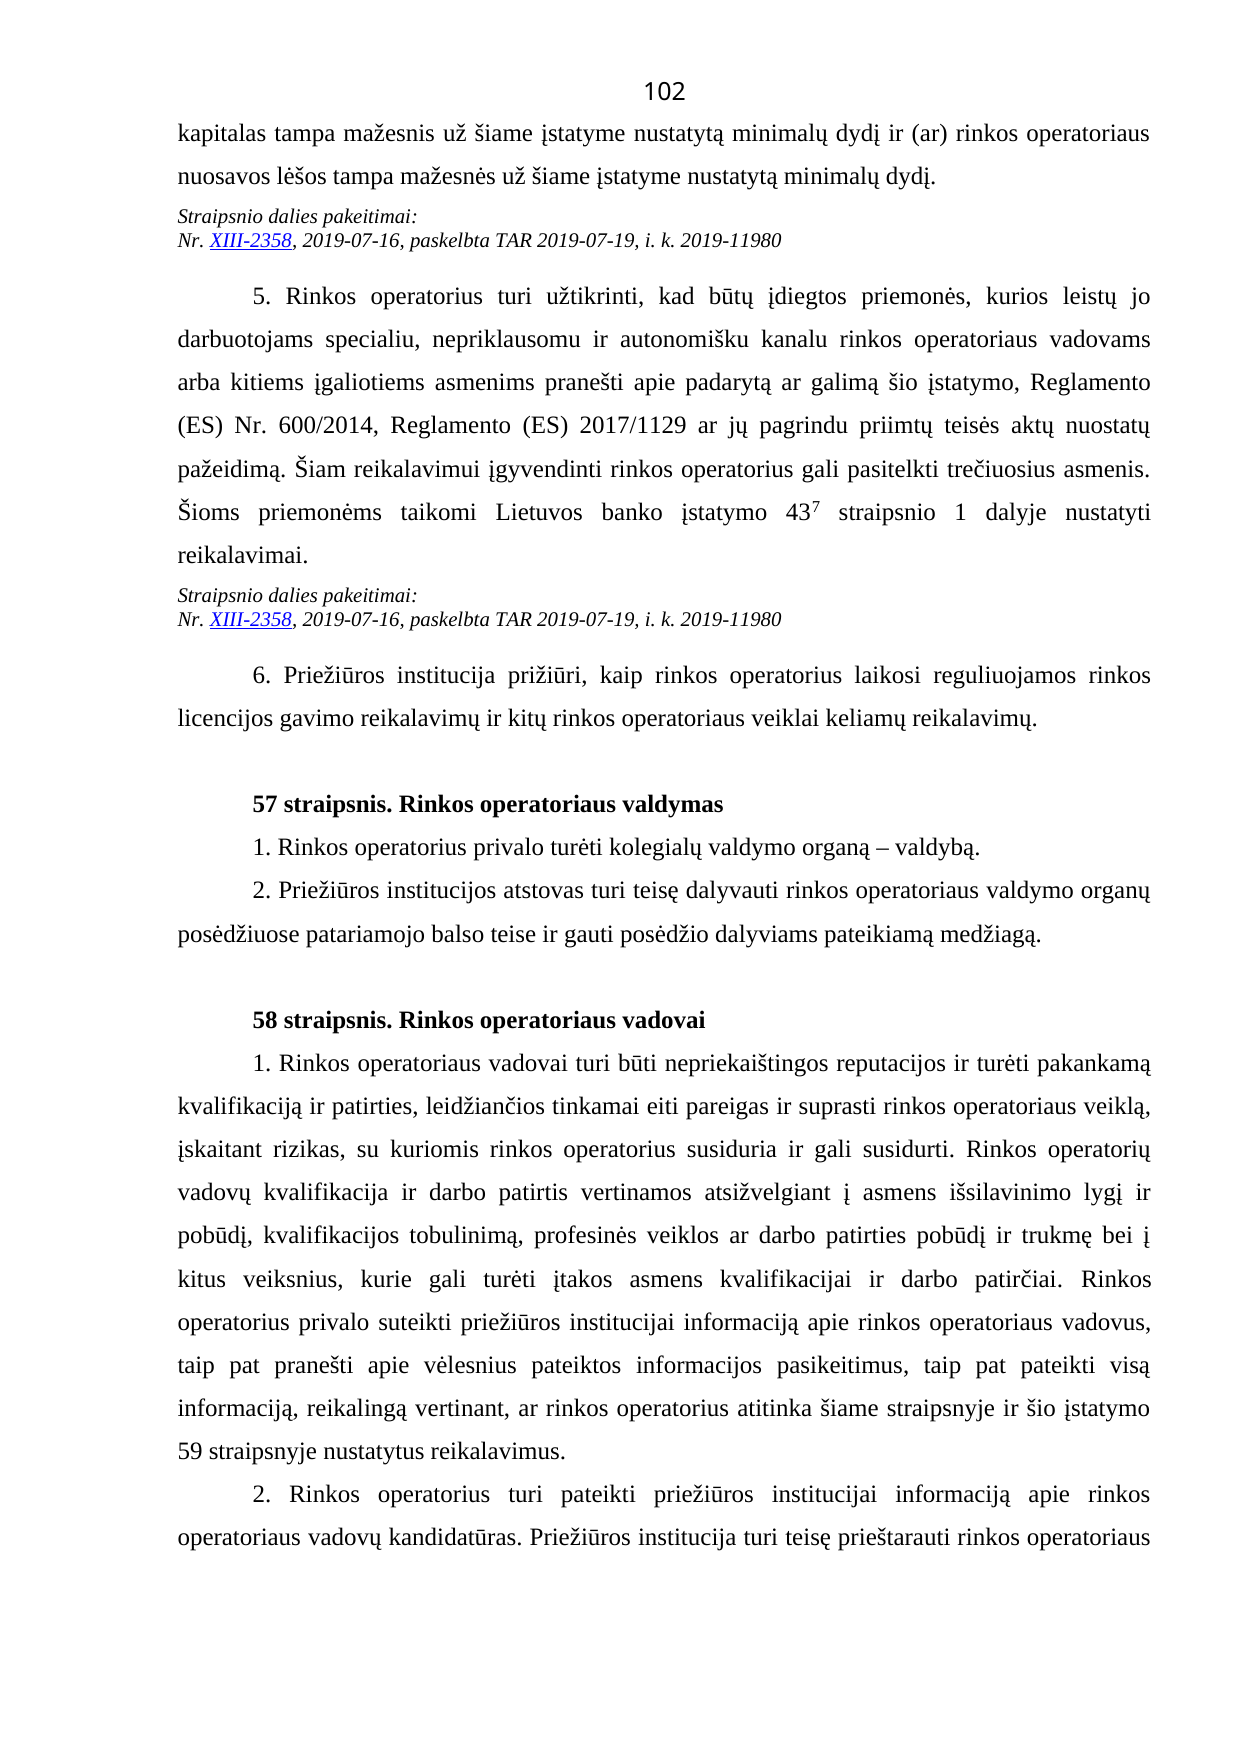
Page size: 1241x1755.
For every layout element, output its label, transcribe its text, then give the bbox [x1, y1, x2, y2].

text 58 straipsnis. Rinkos operatoriaus vadovai [177, 1005, 1152, 1034]
text 6. Priežiūros institucija prižiūri, kaip rinkos operatorius laikosi reguliuojamos rinkos licencijos gavimo reikalavimų ir kitų rinkos operatoriaus veiklai keliamų reikalavimų. [177, 660, 1152, 732]
text 2. Priežiūros institucijos atstovas turi teisę dalyvauti rinkos operatoriaus valdymo organų posėdžiuose patariamojo balso teise ir gauti posėdžio dalyviams pateikiamą medžiagą. [177, 876, 1152, 947]
text 57 straipsnis. Rinkos operatoriaus valdymas [177, 789, 1152, 818]
text kapitalas tampa mažesnis už šiame įstatyme nustatytą minimalų dydį ir (ar) rinkos operatoriaus nuosavos lėšos tampa mažesnės už šiame įstatyme nustatytą minimalų dydį. [177, 118, 1152, 190]
text 1. Rinkos operatoriaus vadovai turi būti nepriekaištingos reputacijos ir turėti pakankamą kvalifikaciją ir patirties, leidžiančios tinkamai eiti pareigas ir suprasti rinkos operatoriaus veiklą, įskaitant rizikas, su kuriomis rinkos operatorius susiduria ir gali susidurti. Rinkos operatorių vadovų kvalifikacija ir darbo patirtis vertinamos atsižvelgiant į asmens išsilavinimo lygį ir pobūdį, kvalifikacijos tobulinimą, profesinės veiklos ar darbo patirties pobūdį ir trukmę bei į kitus veiksnius, kurie gali turėti įtakos asmens kvalifikacijai ir darbo patirčiai. Rinkos operatorius privalo suteikti priežiūros institucijai informaciją apie rinkos operatoriaus vadovus, taip pat pranešti apie vėlesnius pateiktos informacijos pasikeitimus, taip pat pateikti visą informaciją, reikalingą vertinant, ar rinkos operatorius atitinka šiame straipsnyje ir šio įstatymo 59 straipsnyje nustatytus reikalavimus. [177, 1048, 1152, 1465]
text 2. Rinkos operatorius turi pateikti priežiūros institucijai informaciją apie rinkos operatoriaus vadovų kandidatūras. Priežiūros institucija turi teisę prieštarauti rinkos operatoriaus [177, 1479, 1152, 1551]
text 5. Rinkos operatorius turi užtikrinti, kad būtų įdiegtos priemonės, kurios leistų jo darbuotojams specialiu, nepriklausomu ir autonomišku kanalu rinkos operatoriaus vadovams arba kitiems įgaliotiems asmenims pranešti apie padarytą ar galimą šio įstatymo, Reglamento (ES) Nr. 600/2014, Reglamento (ES) 2017/1129 ar jų pagrindu priimtų teisės aktų nuostatų pažeidimą. Šiam reikalavimui įgyvendinti rinkos operatorius gali pasitelkti trečiuosius asmenis. Šioms priemonėms taikomi Lietuvos banko įstatymo 437 straipsnio 1 dalyje nustatyti reikalavimai. [177, 281, 1152, 569]
text Nr. XIII-2358, 2019-07-16, paskelbta TAR 2019-07-19, i. k. 2019-11980 [177, 228, 1152, 252]
text Straipsnio dalies pakeitimai: [177, 204, 1152, 228]
text Straipsnio dalies pakeitimai: [177, 583, 1152, 607]
text Nr. XIII-2358, 2019-07-16, paskelbta TAR 2019-07-19, i. k. 2019-11980 [177, 607, 1152, 631]
text 1. Rinkos operatorius privalo turėti kolegialų valdymo organą – valdybą. [177, 832, 1152, 861]
